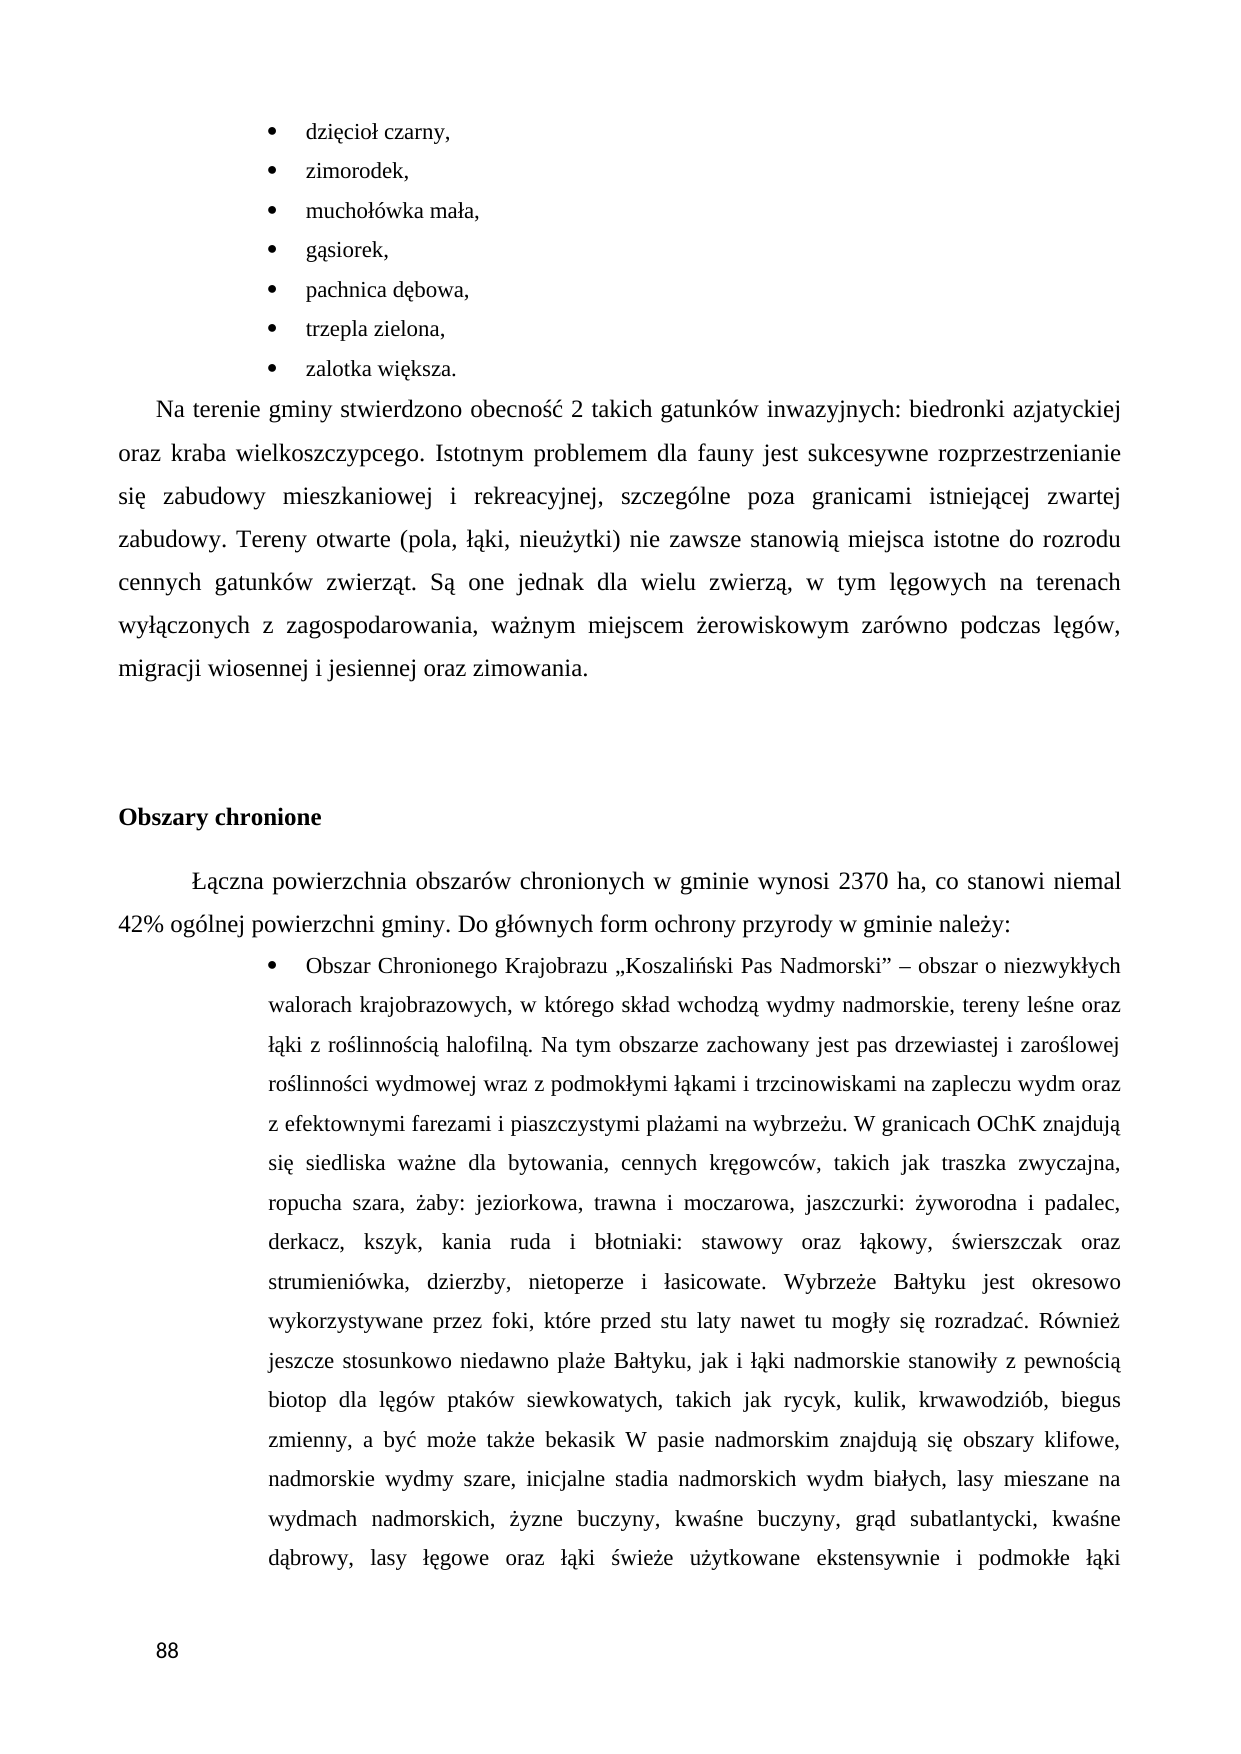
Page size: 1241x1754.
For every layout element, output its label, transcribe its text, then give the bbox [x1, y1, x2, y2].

list Obszar Chronionego Krajobrazu „Koszaliński Pas Nadmorski” – obszar o niezwykłych walorach krajobrazowych, w którego skład wchodzą wydmy nadmorskie, tereny leśne oraz łąki z roślinnością halofilną. Na tym obszarze zachowany jest pas drzewiastej i zaroślowej roślinności wydmowej wraz z podmokłymi łąkami i trzcinowiskami na zapleczu wydm oraz z efektownymi farezami i piaszczystymi plażami na wybrzeżu. W granicach OChK znajdują się siedliska ważne dla bytowania, cennych kręgowców, takich jak traszka zwyczajna, ropucha szara, żaby: jeziorkowa, trawna i moczarowa, jaszczurki: żyworodna i padalec, derkacz, kszyk, kania ruda i błotniaki: stawowy oraz łąkowy, świerszczak oraz strumieniówka, dzierzby, nietoperze i łasicowate. Wybrzeże Bałtyku jest okresowo wykorzystywane przez foki, które przed stu laty nawet tu mogły się rozradzać. Również jeszcze stosunkowo niedawno plaże Bałtyku, jak i łąki nadmorskie stanowiły z pewnością biotop dla lęgów ptaków siewkowatych, takich jak rycyk, kulik, krwawodziób, biegus zmienny, a być może także bekasik W pasie nadmorskim znajdują się obszary klifowe, nadmorskie wydmy szare, inicjalne stadia nadmorskich wydm białych, lasy mieszane na wydmach nadmorskich, żyzne buczyny, kwaśne buczyny, grąd subatlantycki, kwaśne dąbrowy, lasy łęgowe oraz łąki świeże użytkowane ekstensywnie i podmokłe łąki [231, 952, 1122, 1571]
list gąsiorek, [231, 237, 1122, 263]
list zimorodek, [231, 158, 1122, 184]
list zalotka większa. [231, 355, 1122, 381]
list trzepla zielona, [231, 316, 1122, 342]
list muchołówka mała, [231, 197, 1122, 223]
list pachnica dębowa, [231, 276, 1122, 302]
text Na terenie gminy stwierdzono obecność 2 takich gatunków inwazyjnych: biedronki azjatyckiej oraz kraba wielkoszczypcego. Istotnym problemem dla fauny jest sukcesywne rozprzestrzenianie się zabudowy mieszkaniowej i rekreacyjnej, szczególne poza granicami istniejącej zwartej zabudowy. Tereny otwarte (pola, łąki, nieużytki) nie zawsze stanowią miejsca istotne do rozrodu cennych gatunków zwierząt. Są one jednak dla wielu zwierzą, w tym lęgowych na terenach wyłączonych z zagospodarowania, ważnym miejscem żerowiskowym zarówno podczas lęgów, migracji wiosennej i jesiennej oraz zimowania. [118, 394, 1122, 682]
list dzięcioł czarny, [231, 118, 1122, 144]
subtitle Obszary chronione [118, 802, 1122, 831]
text Łączna powierzchnia obszarów chronionych w gminie wynosi 2370 ha, co stanowi niemal 42% ogólnej powierzchni gminy. Do głównych form ochrony przyrody w gminie należy: [118, 866, 1122, 938]
